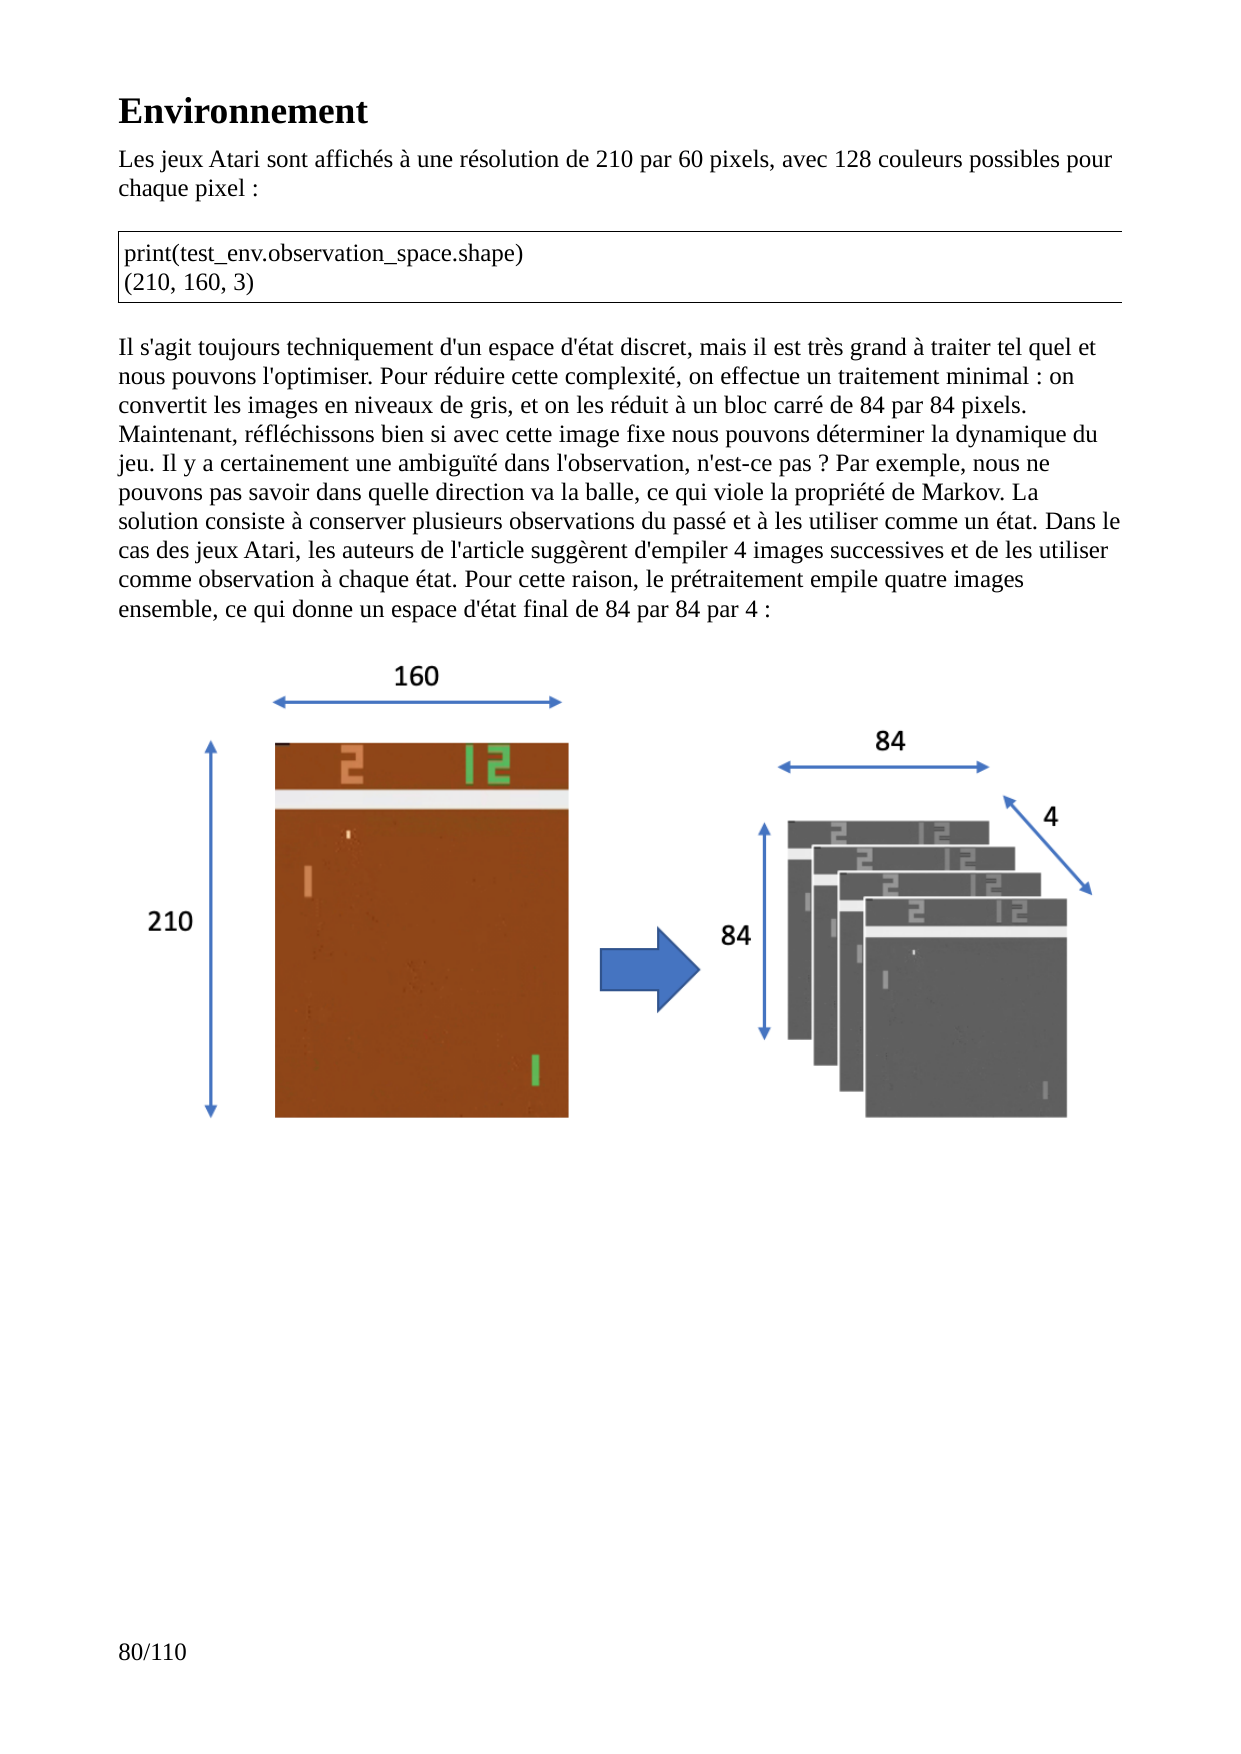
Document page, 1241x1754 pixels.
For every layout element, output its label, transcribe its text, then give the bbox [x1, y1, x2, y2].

picture [124, 651, 1119, 1162]
subtitle Environnement [118, 88, 1122, 131]
text Il s'agit toujours techniquement d'un espace d'état discret, mais il est très grand à traiter tel quel et nous pouvons l'optimiser. Pour réduire cette complexité, on effectue un traitement minimal : on convertit les images en niveaux de gris, et on les réduit à un bloc carré de 84 par 84 pixels. Maintenant, réfléchissons bien si avec cette image fixe nous pouvons déterminer la dynamique du jeu. Il y a certainement une ambiguïté dans l'observation, n'est-ce pas ? Par exemple, nous ne pouvons pas savoir dans quelle direction va la balle, ce qui viole la propriété de Markov. La solution consiste à conserver plusieurs observations du passé et à les utiliser comme un état. Dans le cas des jeux Atari, les auteurs de l'article suggèrent d'empiler 4 images successives et de les utiliser comme observation à chaque état. Pour cette raison, le prétraitement empile quatre images ensemble, ce qui donne un espace d'état final de 84 par 84 par 4 : [118, 332, 1122, 622]
table_header print(test_env.observation_space.shape) (210, 160, 3) [119, 232, 1122, 302]
text Les jeux Atari sont affichés à une résolution de 210 par 60 pixels, avec 128 couleurs possibles pour chaque pixel : [118, 144, 1122, 202]
